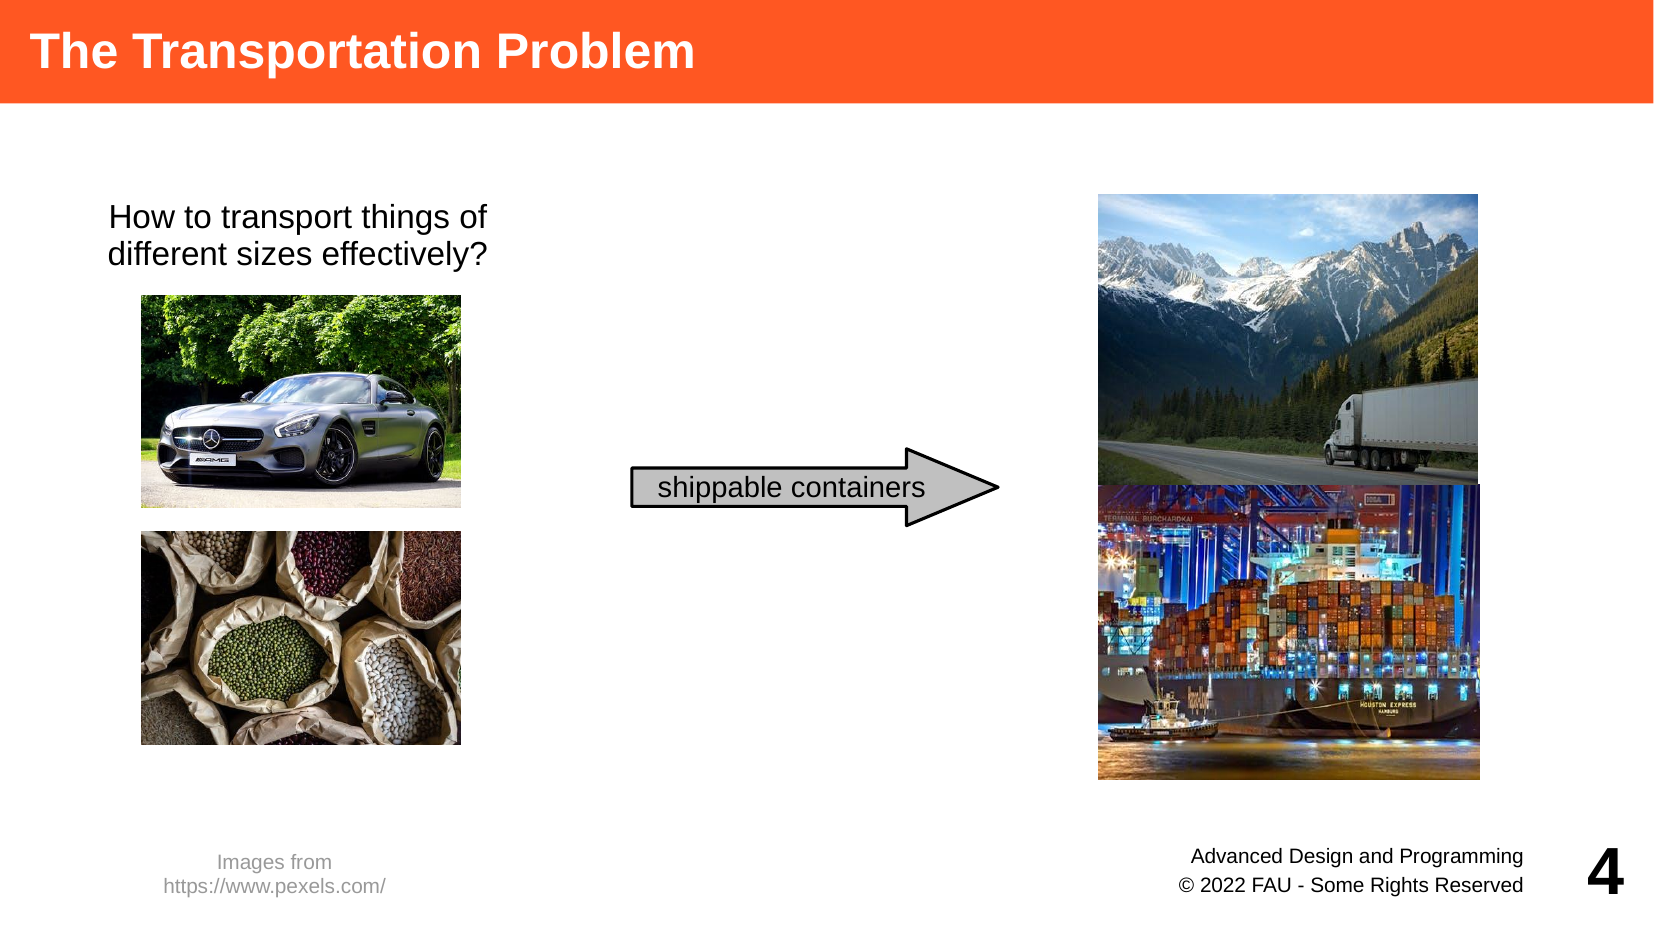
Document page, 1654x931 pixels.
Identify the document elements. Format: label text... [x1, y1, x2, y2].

text_box shippable containers [631, 448, 999, 526]
picture [141, 301, 461, 508]
picture [1098, 194, 1480, 780]
text_box How to transport things of different sizes effectively? [82, 171, 514, 301]
picture [141, 531, 461, 745]
text_box Images from https://www.pexels.com/ [124, 839, 426, 910]
title The Transportation Problem [0, 0, 1654, 104]
